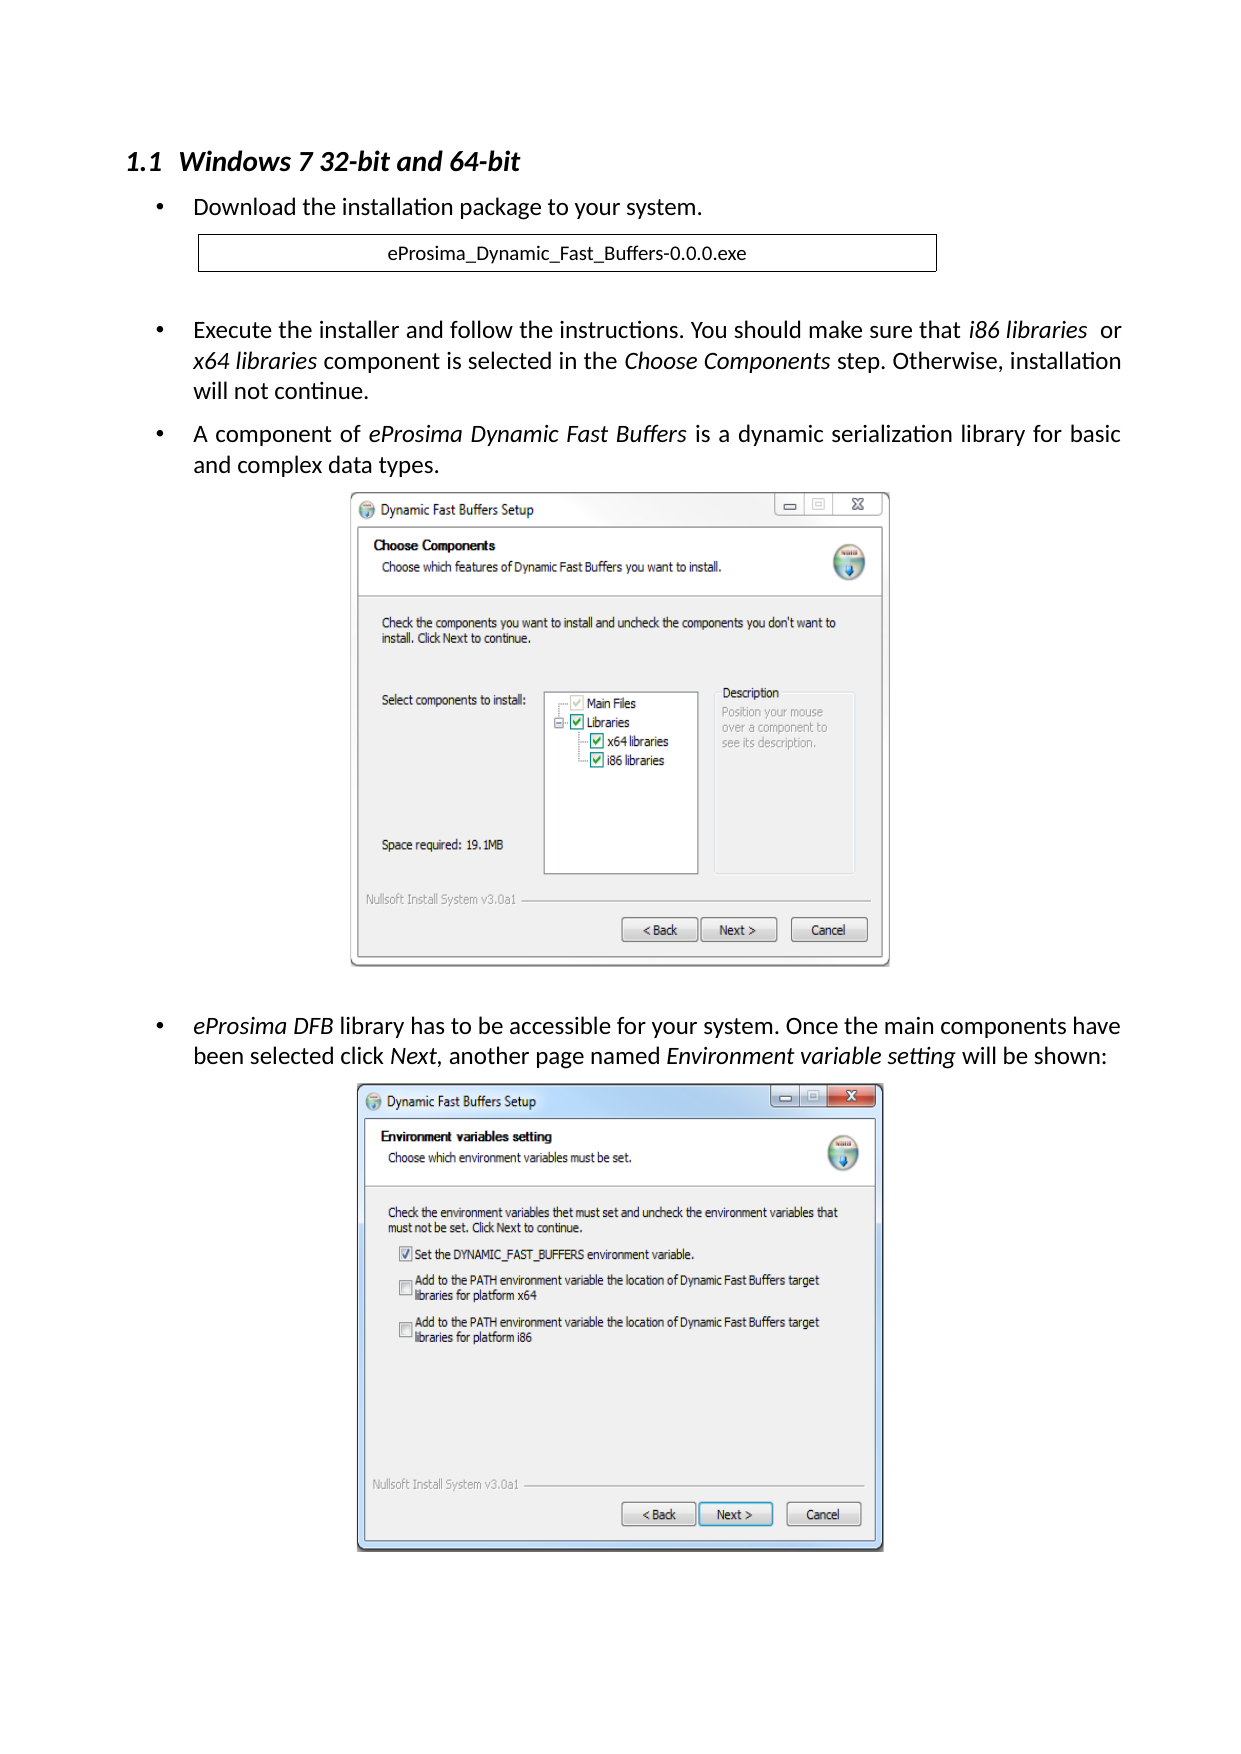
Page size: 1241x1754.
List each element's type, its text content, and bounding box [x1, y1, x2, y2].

subtitle Windows 7 32-bit and 64-bit [118, 143, 1122, 179]
picture [350, 492, 890, 967]
list A component of eProsima Dynamic Fast Buffers is a dynamic serialization library for basic and complex data types. [156, 418, 1122, 479]
list Download the installation package to your system. [156, 191, 1122, 222]
list eProsima DFB library has to be accessible for your system. Once the main components have been selected click Next, another page named Environment variable setting will be shown: [156, 1010, 1122, 1071]
list Execute the installer and follow the instructions. You should make sure that i86 libraries or x64 libraries component is selected in the Choose Components step. Otherwise, installation will not continue. [156, 314, 1122, 406]
table_header eProsima_Dynamic_Fast_Buffers-0.0.0.exe [199, 235, 936, 271]
picture [356, 1083, 884, 1552]
